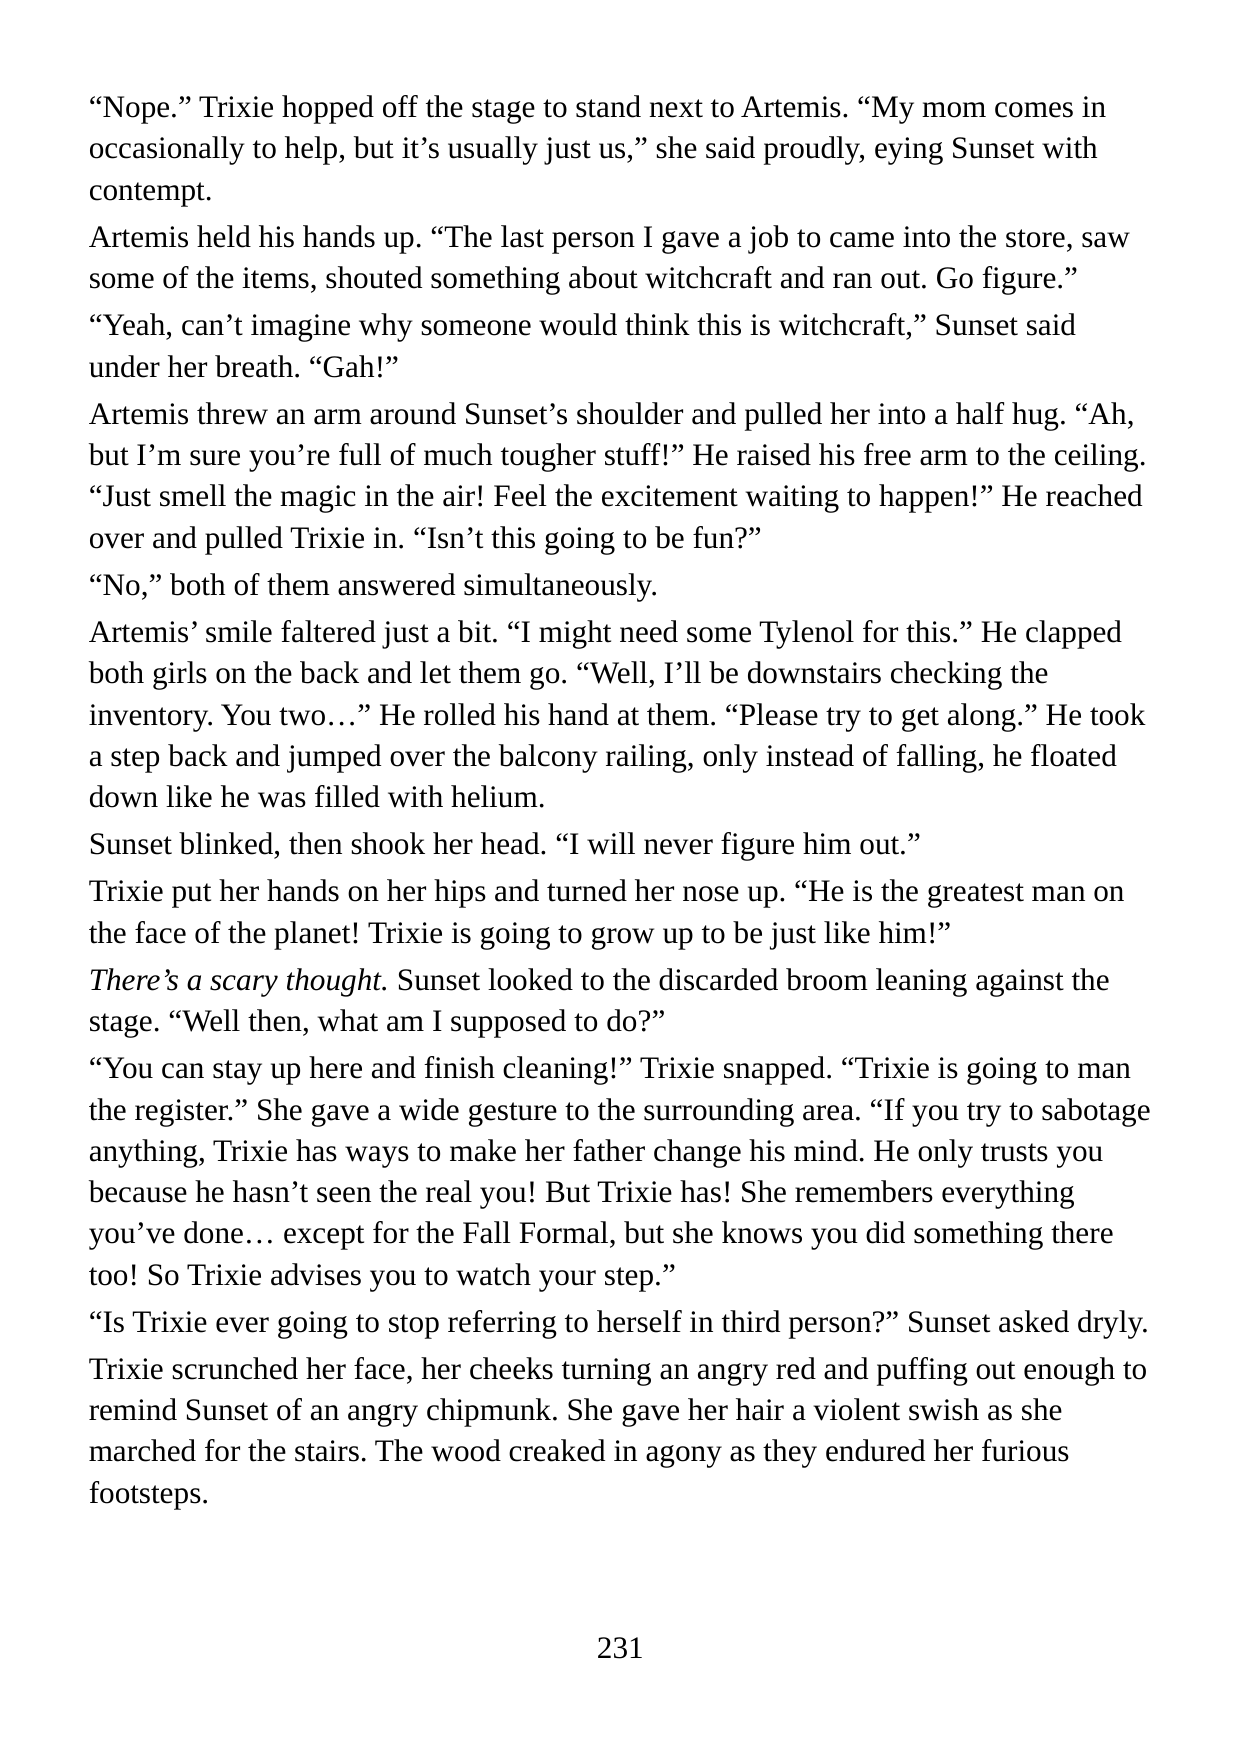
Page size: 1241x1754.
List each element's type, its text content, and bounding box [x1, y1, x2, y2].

text Trixie put her hands on her hips and turned her nose up. “He is the greatest man on the face of the planet! Trixie is going to grow up to be just like him!” [88, 873, 1152, 950]
text Sunset blinked, then shook her head. “I will never figure him out.” [88, 825, 1152, 861]
text “Yeah, can’t imagine why someone would think this is witchcraft,” Sunset said under her breath. “Gah!” [88, 307, 1152, 384]
text Artemis held his hands up. “The last person I gave a job to came into the store, saw some of the items, shouted something about witchcraft and ran out. Go figure.” [88, 218, 1152, 295]
text Trixie scrunched her face, her cheeks turning an angry red and puffing out enough to remind Sunset of an angry chipmunk. She gave her hair a violent swish as she marched for the stairs. The wood creaked in agony as they endured her furious footsteps. [88, 1350, 1152, 1510]
text There’s a scary thought. Sunset looked to the discarded broom leaning against the stage. “Well then, what am I supposed to do?” [88, 961, 1152, 1038]
text “Is Trixie ever going to stop referring to herself in third person?” Sunset asked dryly. [88, 1303, 1152, 1339]
text Artemis threw an arm around Sunset’s shoulder and pulled her into a half hug. “Ah, but I’m sure you’re full of much tougher stuff!” He raised his free arm to the ceiling. “Just smell the magic in the air! Feel the excitement waiting to happen!” He reached over and pulled Trixie in. “Isn’t this going to be fun?” [88, 395, 1152, 555]
text Artemis’ smile faltered just a bit. “I might need some Tylenol for this.” He clapped both girls on the back and let them go. “Well, I’ll be downstairs checking the inventory. You two…” He rolled his hand at them. “Please try to get along.” He took a step back and jumped over the balcony railing, only instead of falling, he floated down like he was filled with helium. [88, 613, 1152, 814]
text “No,” both of them answered simultaneously. [88, 566, 1152, 602]
text “You can stay up here and finish cleaning!” Trixie snapped. “Trixie is going to man the register.” She gave a wide gesture to the surrounding area. “If you try to sabotage anything, Trixie has ways to make her father change his mind. He only trusts you because he hasn’t seen the real you! But Trixie has! She remembers everything you’ve done… except for the Fall Formal, but she knows you did something there too! So Trixie advises you to watch your step.” [88, 1049, 1152, 1292]
text “Nope.” Trixie hopped off the stage to stand next to Artemis. “My mom comes in occasionally to help, but it’s usually just us,” she said proudly, eying Sunset with contempt. [88, 88, 1152, 207]
